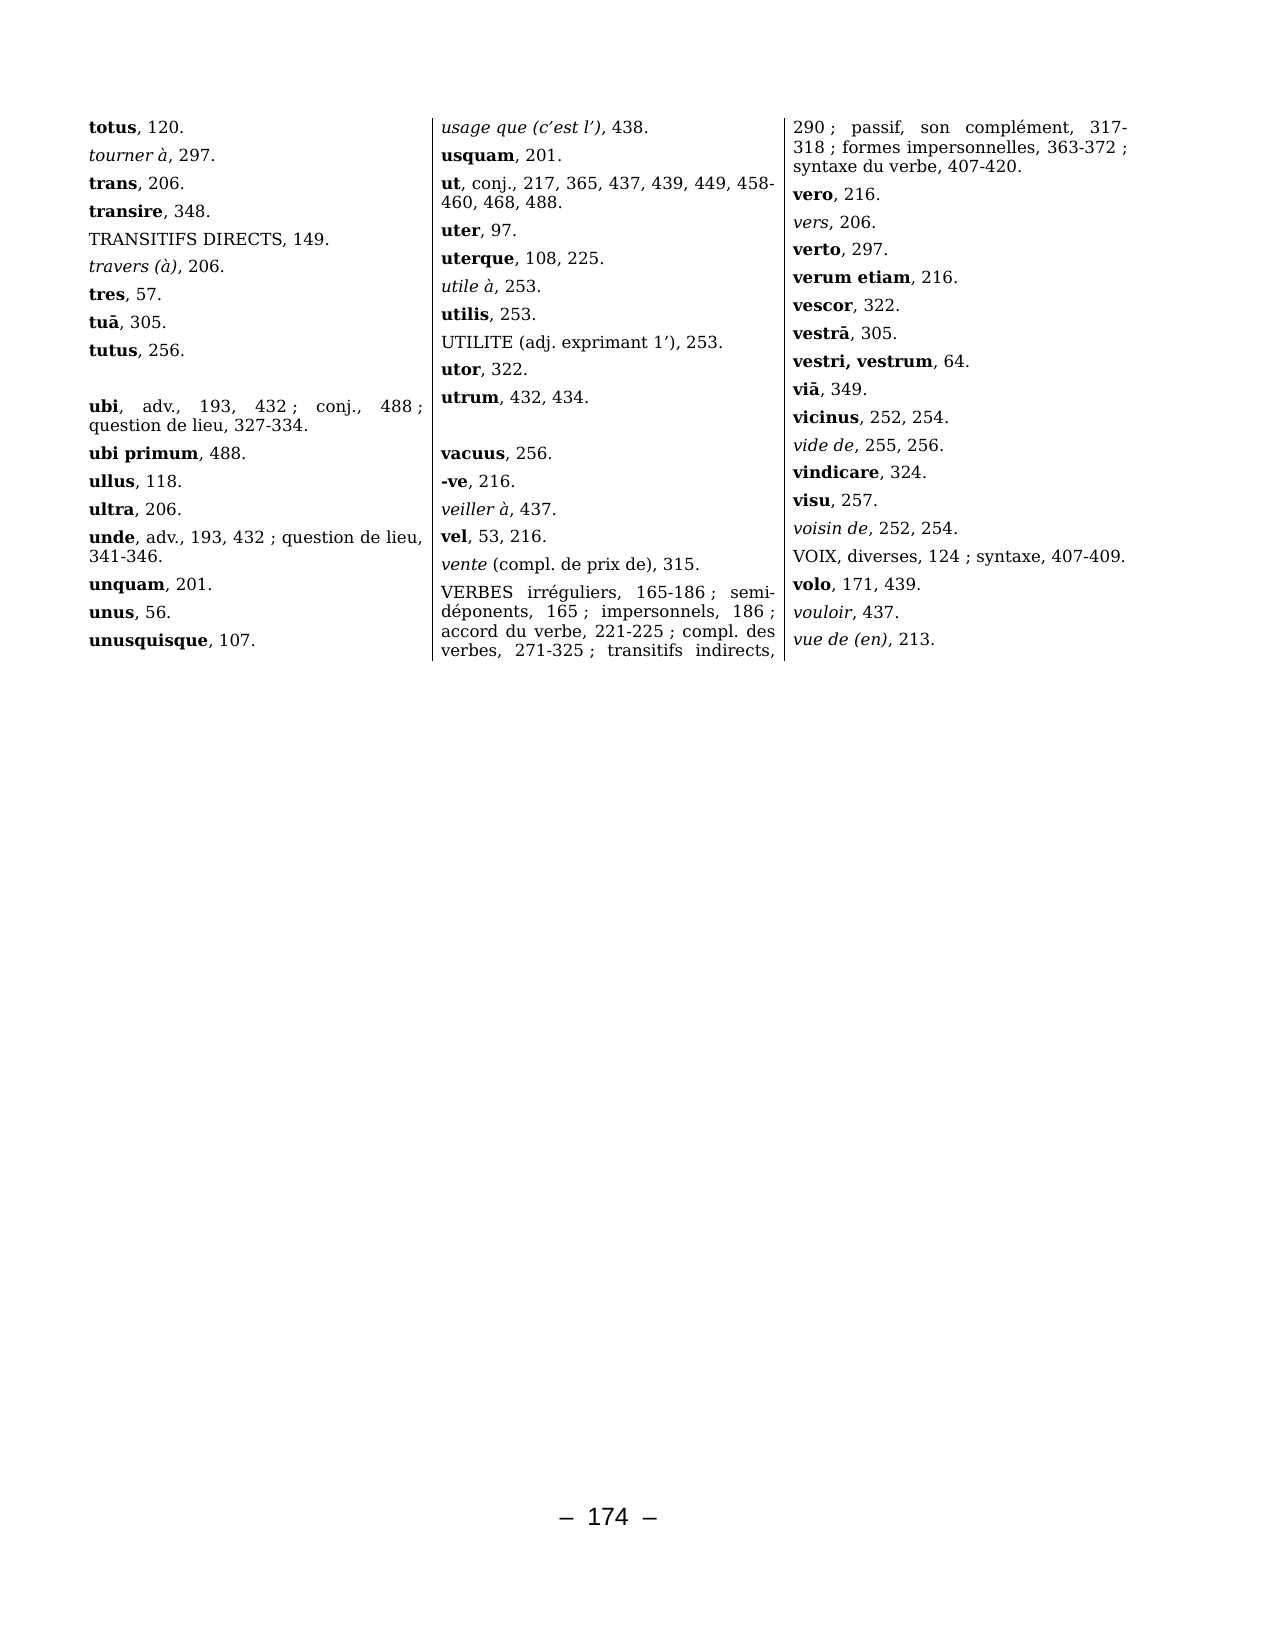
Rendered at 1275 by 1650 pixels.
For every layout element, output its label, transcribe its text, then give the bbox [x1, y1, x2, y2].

text ut, conj., 217, 365, 437, 439, 449, 458-460, 468, 488. [441, 174, 775, 213]
text verum etiam, 216. [793, 268, 1127, 288]
text VERBES irréguliers, 165-186 ; semi-déponents, 165 ; impersonnels, 186 ; accord du verbe, 221-225 ; compl. des verbes, 271-325 ; transitifs indirects, [441, 583, 775, 660]
text usquam, 201. [441, 146, 775, 165]
text ubi, adv., 193, 432 ; conj., 488 ; question de lieu, 327-334. [88, 396, 423, 435]
text vouloir, 437. [793, 602, 1127, 622]
text vestrā, 305. [793, 324, 1127, 343]
text trans, 206. [88, 174, 423, 193]
text tutus, 256. [88, 341, 423, 360]
text ultra, 206. [88, 499, 423, 519]
text vindicare, 324. [793, 463, 1127, 483]
text unus, 56. [88, 603, 423, 622]
text UTILITE (adj. exprimant 1’), 253. [441, 332, 775, 352]
text transire, 348. [88, 202, 423, 221]
text tuā, 305. [88, 313, 423, 332]
text vel, 53, 216. [441, 527, 775, 547]
text travers (à), 206. [88, 257, 423, 277]
text -ve, 216. [441, 472, 775, 491]
text unusquisque, 107. [88, 631, 423, 650]
text uter, 97. [441, 221, 775, 241]
text voisin de, 252, 254. [793, 519, 1127, 538]
text utrum, 432, 434. [441, 388, 775, 408]
text uterque, 108, 225. [441, 249, 775, 268]
text ullus, 118. [88, 472, 423, 491]
text veiller à, 437. [441, 499, 775, 519]
text 290 ; passif, son complément, 317-318 ; formes impersonnelles, 363-372 ; syntaxe du verbe, 407-420. [793, 118, 1127, 176]
text vue de (en), 213. [793, 630, 1127, 649]
text utile à, 253. [441, 277, 775, 296]
text verto, 297. [793, 240, 1127, 260]
text vide de, 255, 256. [793, 436, 1127, 455]
text unde, adv., 193, 432 ; question de lieu, 341-346. [88, 527, 423, 566]
text tourner à, 297. [88, 146, 423, 165]
text vescor, 322. [793, 296, 1127, 316]
text vers, 206. [793, 212, 1127, 232]
text vero, 216. [793, 184, 1127, 204]
text tres, 57. [88, 285, 423, 304]
text ubi primum, 488. [88, 444, 423, 463]
text unquam, 201. [88, 575, 423, 594]
text vicinus, 252, 254. [793, 408, 1127, 427]
text volo, 171, 439. [793, 574, 1127, 594]
text viā, 349. [793, 380, 1127, 399]
text vente (compl. de prix de), 315. [441, 555, 775, 574]
text usage que (c’est l’), 438. [441, 118, 775, 137]
text utor, 322. [441, 360, 775, 380]
text vestri, vestrum, 64. [793, 352, 1127, 371]
text vacuus, 256. [441, 444, 775, 463]
text visu, 257. [793, 491, 1127, 511]
text utilis, 253. [441, 304, 775, 324]
text TRANSITIFS DIRECTS, 149. [88, 229, 423, 249]
text totus, 120. [88, 118, 423, 138]
text VOIX, diverses, 124 ; syntaxe, 407-409. [793, 547, 1127, 566]
